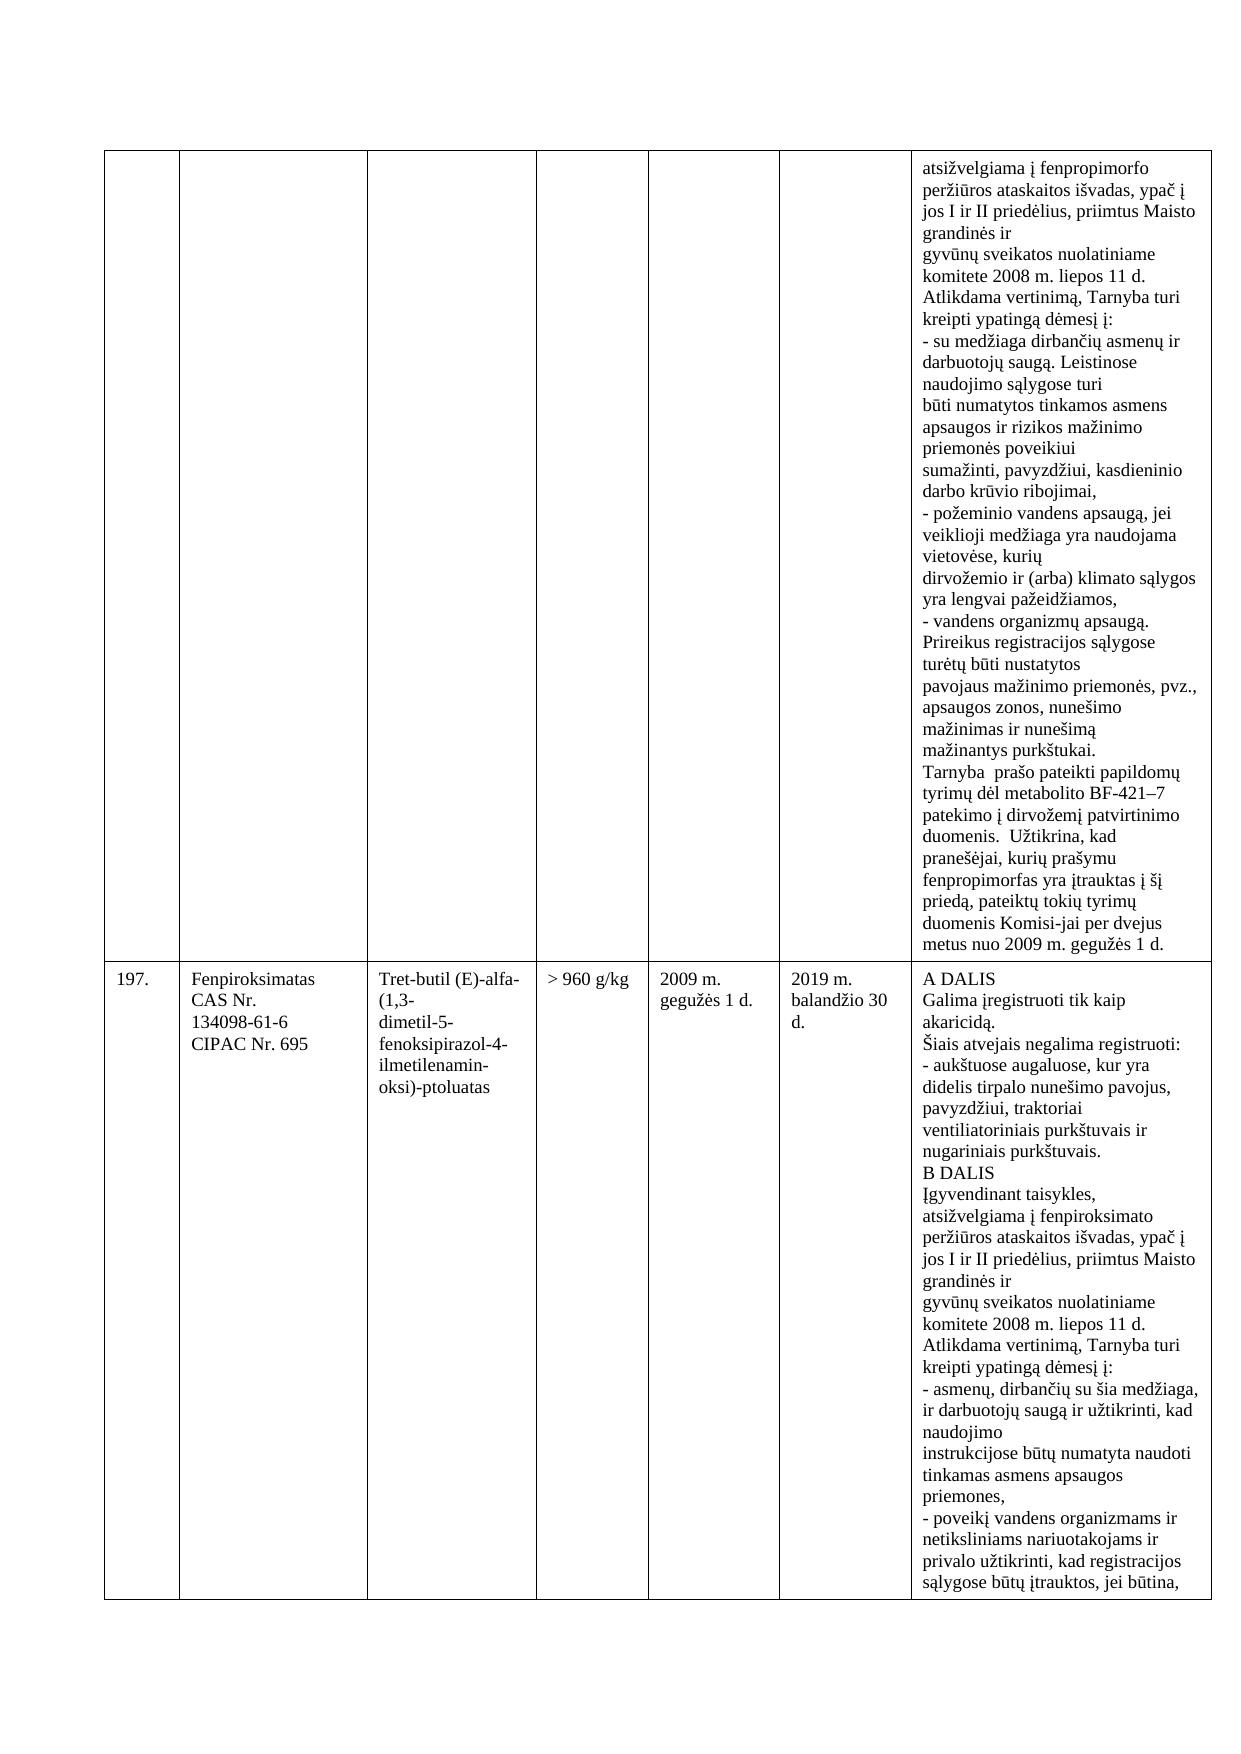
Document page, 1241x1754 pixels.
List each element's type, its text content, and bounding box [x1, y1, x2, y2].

table_cell Tret-butil (E)-alfa-(1,3- dimetil-5-fenoksipirazol-4- ilmetilenamin-oksi)-ptoluatas [368, 962, 536, 1599]
table_cell [180, 151, 367, 961]
table_cell [368, 151, 536, 961]
table_cell [780, 151, 911, 961]
table_cell 2019 m. balandžio 30 d. [780, 962, 911, 1599]
table_cell [537, 151, 648, 961]
table_cell [105, 151, 179, 961]
table_cell 2009 m. gegužės 1 d. [649, 962, 779, 1599]
table_cell > 960 g/kg [537, 962, 648, 1599]
table_cell atsižvelgiama į fenpropimorfo peržiūros ataskaitos išvadas, ypač į jos I ir II priedėlius, priimtus Maisto grandinės ir gyvūnų sveikatos nuolatiniame komitete 2008 m. liepos 11 d. Atlikdama vertinimą, Tarnyba turi kreipti ypatingą dėmesį į: - su medžiaga dirbančių asmenų ir darbuotojų saugą. Leistinose naudojimo sąlygose turi būti numatytos tinkamos asmens apsaugos ir rizikos mažinimo priemonės poveikiui sumažinti, pavyzdžiui, kasdieninio darbo krūvio ribojimai, - požeminio vandens apsaugą, jei veiklioji medžiaga yra naudojama vietovėse, kurių dirvožemio ir (arba) klimato sąlygos yra lengvai pažeidžiamos, - vandens organizmų apsaugą. Prireikus registracijos sąlygose turėtų būti nustatytos pavojaus mažinimo priemonės, pvz., apsaugos zonos, nunešimo mažinimas ir nunešimą mažinantys purkštukai. Tarnyba prašo pateikti papildomų tyrimų dėl metabolito BF-421–7 patekimo į dirvožemį patvirtinimo duomenis. Užtikrina, kad pranešėjai, kurių prašymu fenpropimorfas yra įtrauktas į šį priedą, pateiktų tokių tyrimų duomenis Komisi-jai per dvejus metus nuo 2009 m. gegužės 1 d. [912, 151, 1211, 961]
table_cell A DALIS Galima įregistruoti tik kaip akaricidą. Šiais atvejais negalima registruoti: - aukštuose augaluose, kur yra didelis tirpalo nunešimo pavojus, pavyzdžiui, traktoriai ventiliatoriniais purkštuvais ir nugariniais purkštuvais. B DALIS Įgyvendinant taisykles, atsižvelgiama į fenpiroksimato peržiūros ataskaitos išvadas, ypač į jos I ir II priedėlius, priimtus Maisto grandinės ir gyvūnų sveikatos nuolatiniame komitete 2008 m. liepos 11 d. Atlikdama vertinimą, Tarnyba turi kreipti ypatingą dėmesį į: - asmenų, dirbančių su šia medžiaga, ir darbuotojų saugą ir užtikrinti, kad naudojimo instrukcijose būtų numatyta naudoti tinkamas asmens apsaugos priemones, - poveikį vandens organizmams ir netiksliniams nariuotakojams ir privalo užtikrinti, kad registracijos sąlygose būtų įtrauktos, jei būtina, [912, 962, 1211, 1599]
table_cell Fenpiroksimatas CAS Nr. 134098-61-6 CIPAC Nr. 695 [180, 962, 367, 1599]
table_cell [649, 151, 779, 961]
table_cell 197. [105, 962, 179, 1599]
